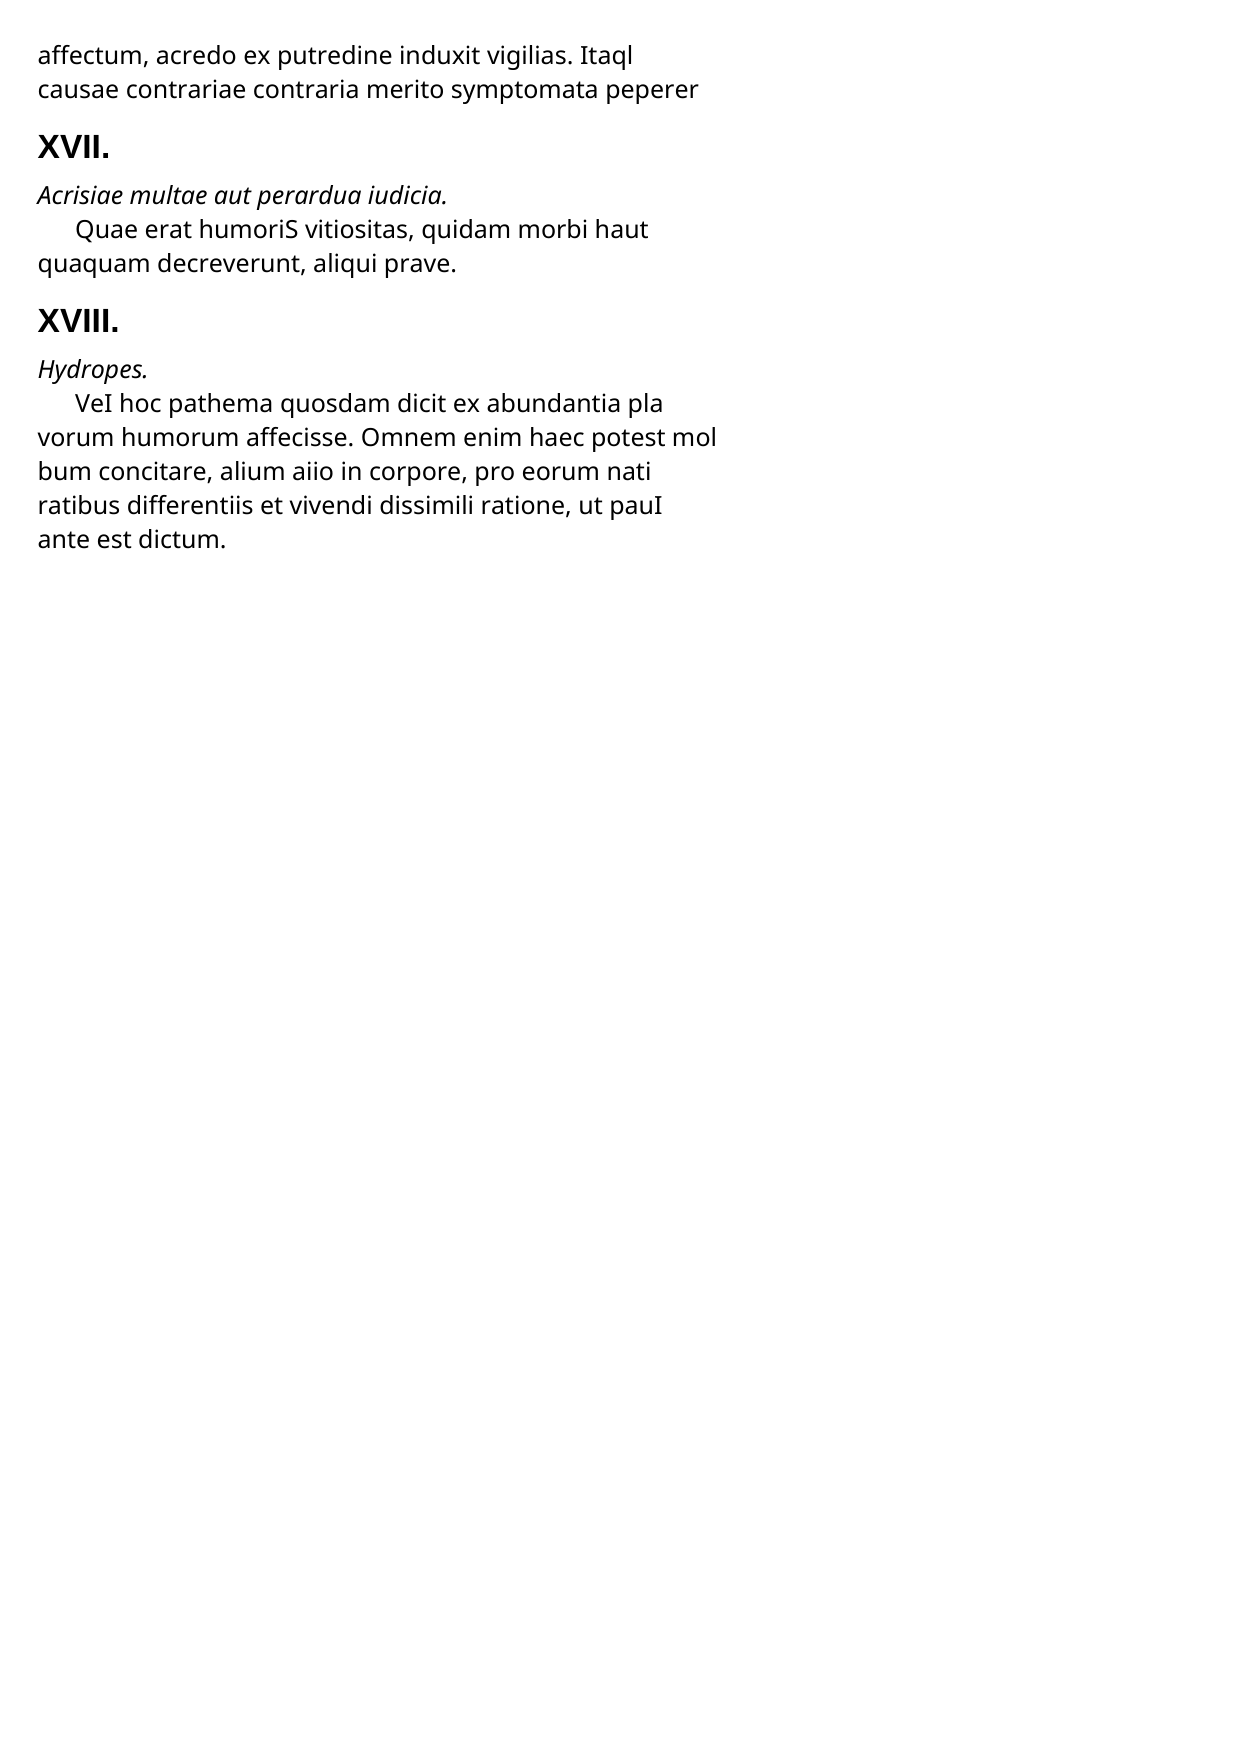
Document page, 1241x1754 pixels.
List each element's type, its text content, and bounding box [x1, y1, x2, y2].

text affectum, acredo ex putredine induxit vigilias. Itaql causae contrariae contraria merito symptomata peperer [37, 37, 1203, 106]
text VeI hoc pathema quosdam dicit ex abundantia pla vorum humorum affecisse. Omnem enim haec potest mol bum concitare, alium aiio in corpore, pro eorum nati ratibus differentiis et vivendi dissimili ratione, ut pauI ante est dictum. [37, 386, 1203, 556]
text Acrisiae multae aut perardua iudicia. [37, 178, 1203, 212]
subtitle XVIII. [37, 301, 1203, 339]
text Quae erat humoriS vitiositas, quidam morbi haut quaquam decreverunt, aliqui prave. [37, 212, 1203, 280]
subtitle XVII. [37, 126, 1203, 165]
text Hydropes. [37, 352, 1203, 386]
